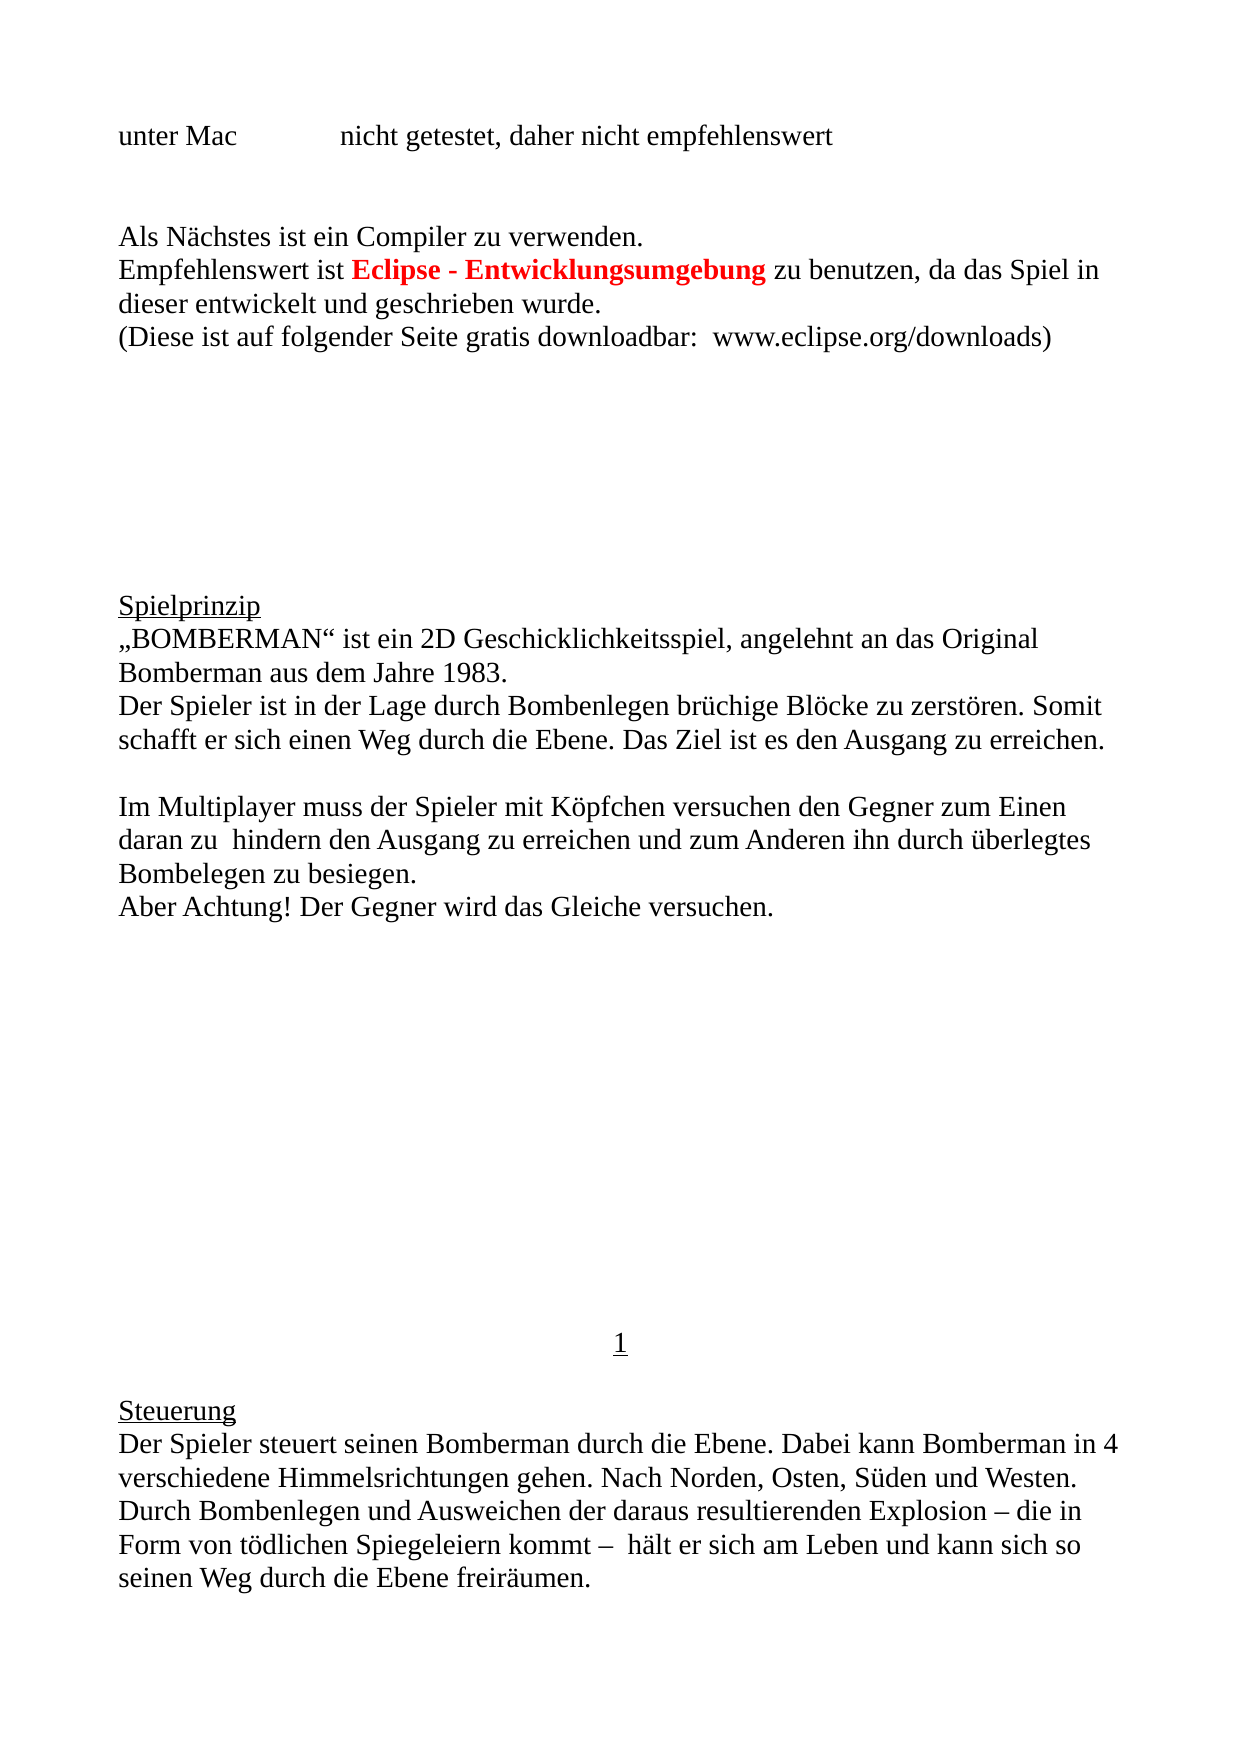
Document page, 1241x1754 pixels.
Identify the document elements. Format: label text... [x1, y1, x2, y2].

text Aber Achtung! Der Gegner wird das Gleiche versuchen. [118, 889, 1122, 923]
text Empfehlenswert ist Eclipse - Entwicklungsumgebung zu benutzen, da das Spiel in dieser entwickelt und geschrieben wurde. [118, 252, 1122, 319]
text Der Spieler ist in der Lage durch Bombenlegen brüchige Blöcke zu zerstören. Somit schafft er sich einen Weg durch die Ebene. Das Ziel ist es den Ausgang zu erreichen. [118, 688, 1122, 755]
text Im Multiplayer muss der Spieler mit Köpfchen versuchen den Gegner zum Einen daran zu hindern den Ausgang zu erreichen und zum Anderen ihn durch überlegtes Bombelegen zu besiegen. [118, 789, 1122, 889]
text Spielprinzip [118, 588, 1122, 621]
text Steuerung [118, 1393, 1122, 1426]
text unter Mac nicht getestet, daher nicht empfehlenswert [118, 118, 1122, 152]
text Der Spieler steuert seinen Bomberman durch die Ebene. Dabei kann Bomberman in 4 verschiedene Himmelsrichtungen gehen. Nach Norden, Osten, Süden und Westen. Durch Bombenlegen und Ausweichen der daraus resultierenden Explosion – die in Form von tödlichen Spiegeleiern kommt – hält er sich am Leben und kann sich so seinen Weg durch die Ebene freiräumen. [118, 1426, 1122, 1594]
text „BOMBERMAN“ ist ein 2D Geschicklichkeitsspiel, angelehnt an das Original Bomberman aus dem Jahre 1983. [118, 621, 1122, 688]
text (Diese ist auf folgender Seite gratis downloadbar: www.eclipse.org/downloads) [118, 319, 1122, 353]
text Als Nächstes ist ein Compiler zu verwenden. [118, 219, 1122, 252]
text 1 [118, 1326, 1122, 1359]
